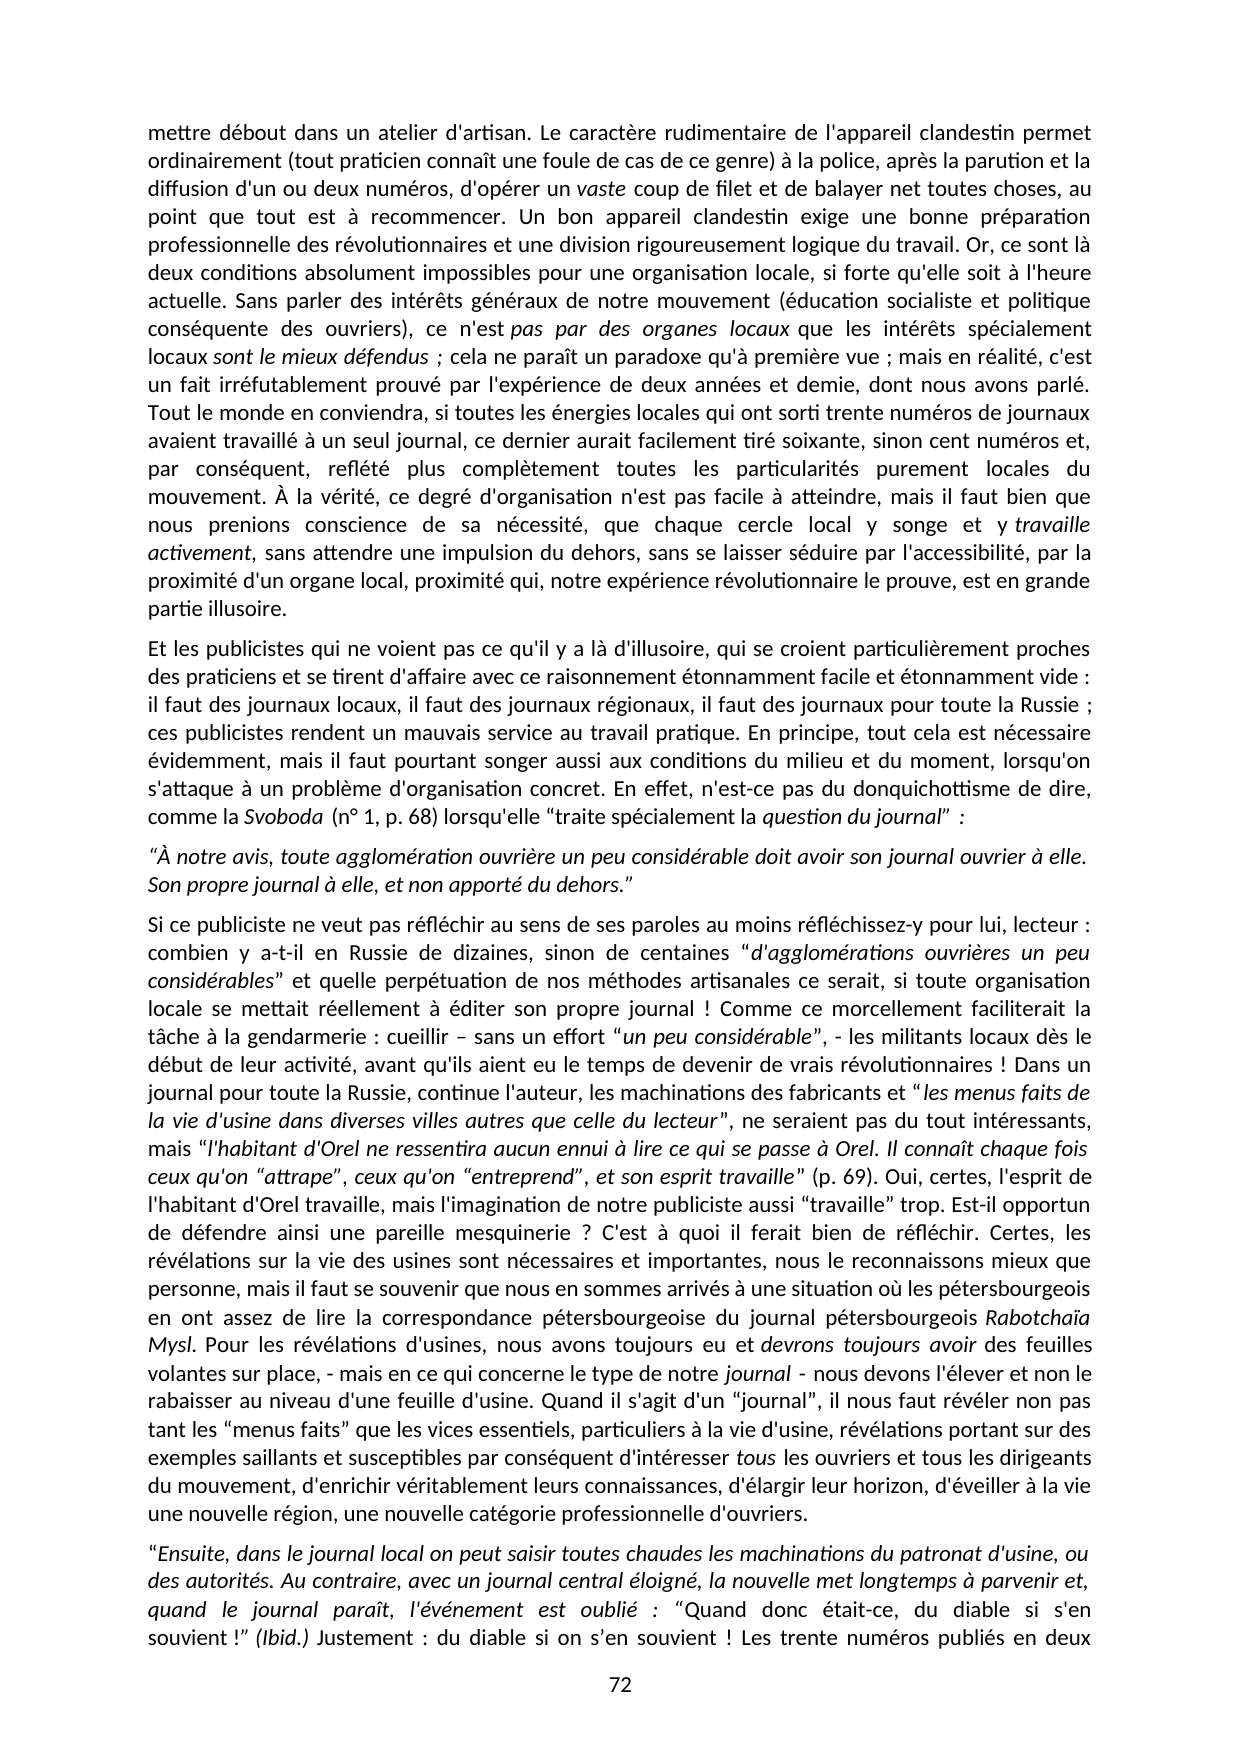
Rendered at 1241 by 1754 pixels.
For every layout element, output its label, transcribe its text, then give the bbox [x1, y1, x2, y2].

text “Ensuite, dans le journal local on peut saisir toutes chaudes les machinations du patronat d'usine, ou des autorités. Au contraire, avec un journal central éloigné, la nouvelle met longtemps à parvenir et, quand le journal paraît, l'événement est oublié : “Quand donc était-ce, du diable si s'en souvient !” (Ibid.) Justement : du diable si on s’en souvient ! Les trente numéros publiés en deux [148, 1539, 1093, 1651]
text Si ce publiciste ne veut pas réfléchir au sens de ses paroles au moins réfléchissez-y pour lui, lecteur : combien y a-t-il en Russie de dizaines, sinon de centaines “d'agglomérations ouvrières un peu considérables” et quelle perpétuation de nos méthodes artisanales ce serait, si toute organisation locale se mettait réellement à éditer son propre journal ! Comme ce morcellement faciliterait la tâche à la gendarmerie : cueillir – sans un effort “un peu considérable”, - les militants locaux dès le début de leur activité, avant qu'ils aient eu le temps de devenir de vrais révolutionnaires ! Dans un journal pour toute la Russie, continue l'auteur, les machinations des fabricants et “les menus faits de la vie d'usine dans diverses villes autres que celle du lecteur”, ne seraient pas du tout intéressants, mais “l'habitant d'Orel ne ressentira aucun ennui à lire ce qui se passe à Orel. Il connaît chaque fois ceux qu'on “attrape”, ceux qu'on “entreprend”, et son esprit travaille” (p. 69). Oui, certes, l'esprit de l'habitant d'Orel travaille, mais l'imagination de notre publiciste aussi “travaille” trop. Est-il opportun de défendre ainsi une pareille mesquinerie ? C'est à quoi il ferait bien de réfléchir. Certes, les révélations sur la vie des usines sont nécessaires et importantes, nous le reconnaissons mieux que personne, mais il faut se souvenir que nous en sommes arrivés à une situation où les pétersbourgeois en ont assez de lire la correspondance pétersbourgeoise du journal pétersbourgeois Rabotchaïa Mysl. Pour les révélations d'usines, nous avons toujours eu et devrons toujours avoir des feuilles volantes sur place, - mais en ce qui concerne le type de notre journal - nous devons l'élever et non le rabaisser au niveau d'une feuille d'usine. Quand il s'agit d'un “journal”, il nous faut révéler non pas tant les “menus faits” que les vices essentiels, particuliers à la vie d'usine, révélations portant sur des exemples saillants et susceptibles par conséquent d'intéresser tous les ouvriers et tous les dirigeants du mouvement, d'enrichir véritablement leurs connaissances, d'élargir leur horizon, d'éveiller à la vie une nouvelle région, une nouvelle catégorie professionnelle d'ouvriers. [148, 910, 1093, 1527]
text “À notre avis, toute agglomération ouvrière un peu considérable doit avoir son journal ouvrier à elle. Son propre journal à elle, et non apporté du dehors.” [148, 842, 1093, 898]
text mettre débout dans un atelier d'artisan. Le caractère rudimentaire de l'appareil clandestin permet ordinairement (tout praticien connaît une foule de cas de ce genre) à la police, après la parution et la diffusion d'un ou deux numéros, d'opérer un vaste coup de filet et de balayer net toutes choses, au point que tout est à recommencer. Un bon appareil clandestin exige une bonne préparation professionnelle des révolutionnaires et une division rigoureusement logique du travail. Or, ce sont là deux conditions absolument impossibles pour une organisation locale, si forte qu'elle soit à l'heure actuelle. Sans parler des intérêts généraux de notre mouvement (éducation socialiste et politique conséquente des ouvriers), ce n'est pas par des organes locaux que les intérêts spécialement locaux sont le mieux défendus ; cela ne paraît un paradoxe qu'à première vue ; mais en réalité, c'est un fait irréfutablement prouvé par l'expérience de deux années et demie, dont nous avons parlé. Tout le monde en conviendra, si toutes les énergies locales qui ont sorti trente numéros de journaux avaient travaillé à un seul journal, ce dernier aurait facilement tiré soixante, sinon cent numéros et, par conséquent, reflété plus complètement toutes les particularités purement locales du mouvement. À la vérité, ce degré d'organisation n'est pas facile à atteindre, mais il faut bien que nous prenions conscience de sa nécessité, que chaque cercle local y songe et y travaille activement, sans attendre une impulsion du dehors, sans se laisser séduire par l'accessibilité, par la proximité d'un organe local, proximité qui, notre expérience révolutionnaire le prouve, est en grande partie illusoire. [148, 118, 1093, 622]
text Et les publicistes qui ne voient pas ce qu'il y a là d'illusoire, qui se croient particulièrement proches des praticiens et se tirent d'affaire avec ce raisonnement étonnamment facile et étonnamment vide : il faut des journaux locaux, il faut des journaux régionaux, il faut des journaux pour toute la Russie ; ces publicistes rendent un mauvais service au travail pratique. En principe, tout cela est nécessaire évidemment, mais il faut pourtant songer aussi aux conditions du milieu et du moment, lorsqu'on s'attaque à un problème d'organisation concret. En effet, n'est-ce pas du donquichottisme de dire, comme la Svoboda (n° 1, p. 68) lorsqu'elle “traite spécialement la question du journal” : [148, 634, 1093, 831]
